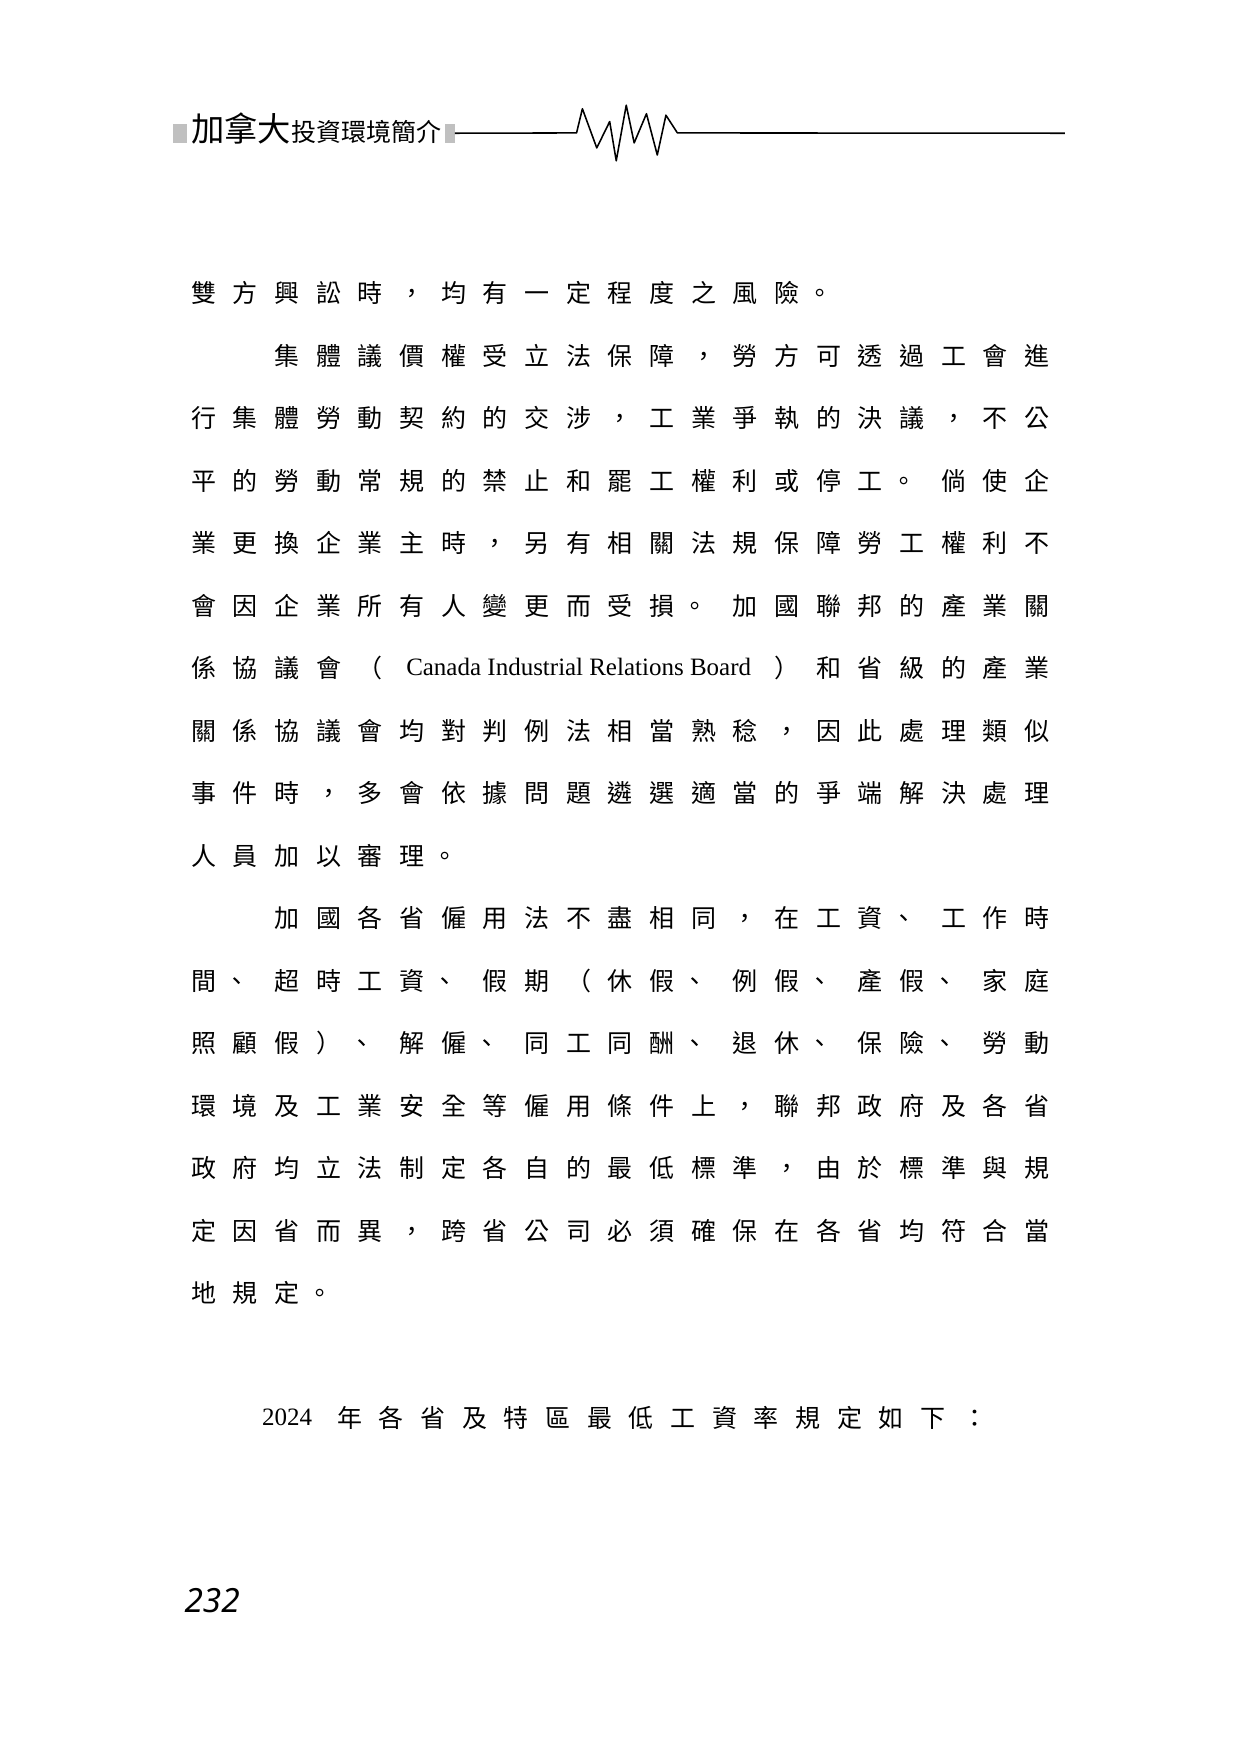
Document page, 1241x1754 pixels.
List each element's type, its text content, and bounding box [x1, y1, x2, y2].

text 雙方興訟時，均有一定程度之風險。 [183, 250, 1058, 313]
text 集體議價權受立法保障，勞方可透過工會進行集體勞動契約的交涉，工業爭執的決議，不公平的勞動常規的禁止和罷工權利或停工。倘使企業更換企業主時，另有相關法規保障勞工權利不會因企業所有人變更而受損。加國聯邦的產業關係協議會（Canada Industrial Relations Board）和省級的產業關係協議會均對判例法相當熟稔，因此處理類似事件時，多會依據問題遴選適當的爭端解決處理人員加以審理。 [183, 313, 1058, 875]
text 2024年各省及特區最低工資率規定如下： [183, 1375, 1058, 1438]
text 加國各省僱用法不盡相同，在工資、工作時間、超時工資、假期（休假、例假、產假、家庭照顧假）、解僱、同工同酬、退休、保險、勞動環境及工業安全等僱用條件上，聯邦政府及各省政府均立法制定各自的最低標準，由於標準與規定因省而異，跨省公司必須確保在各省均符合當地規定。 [183, 875, 1058, 1313]
